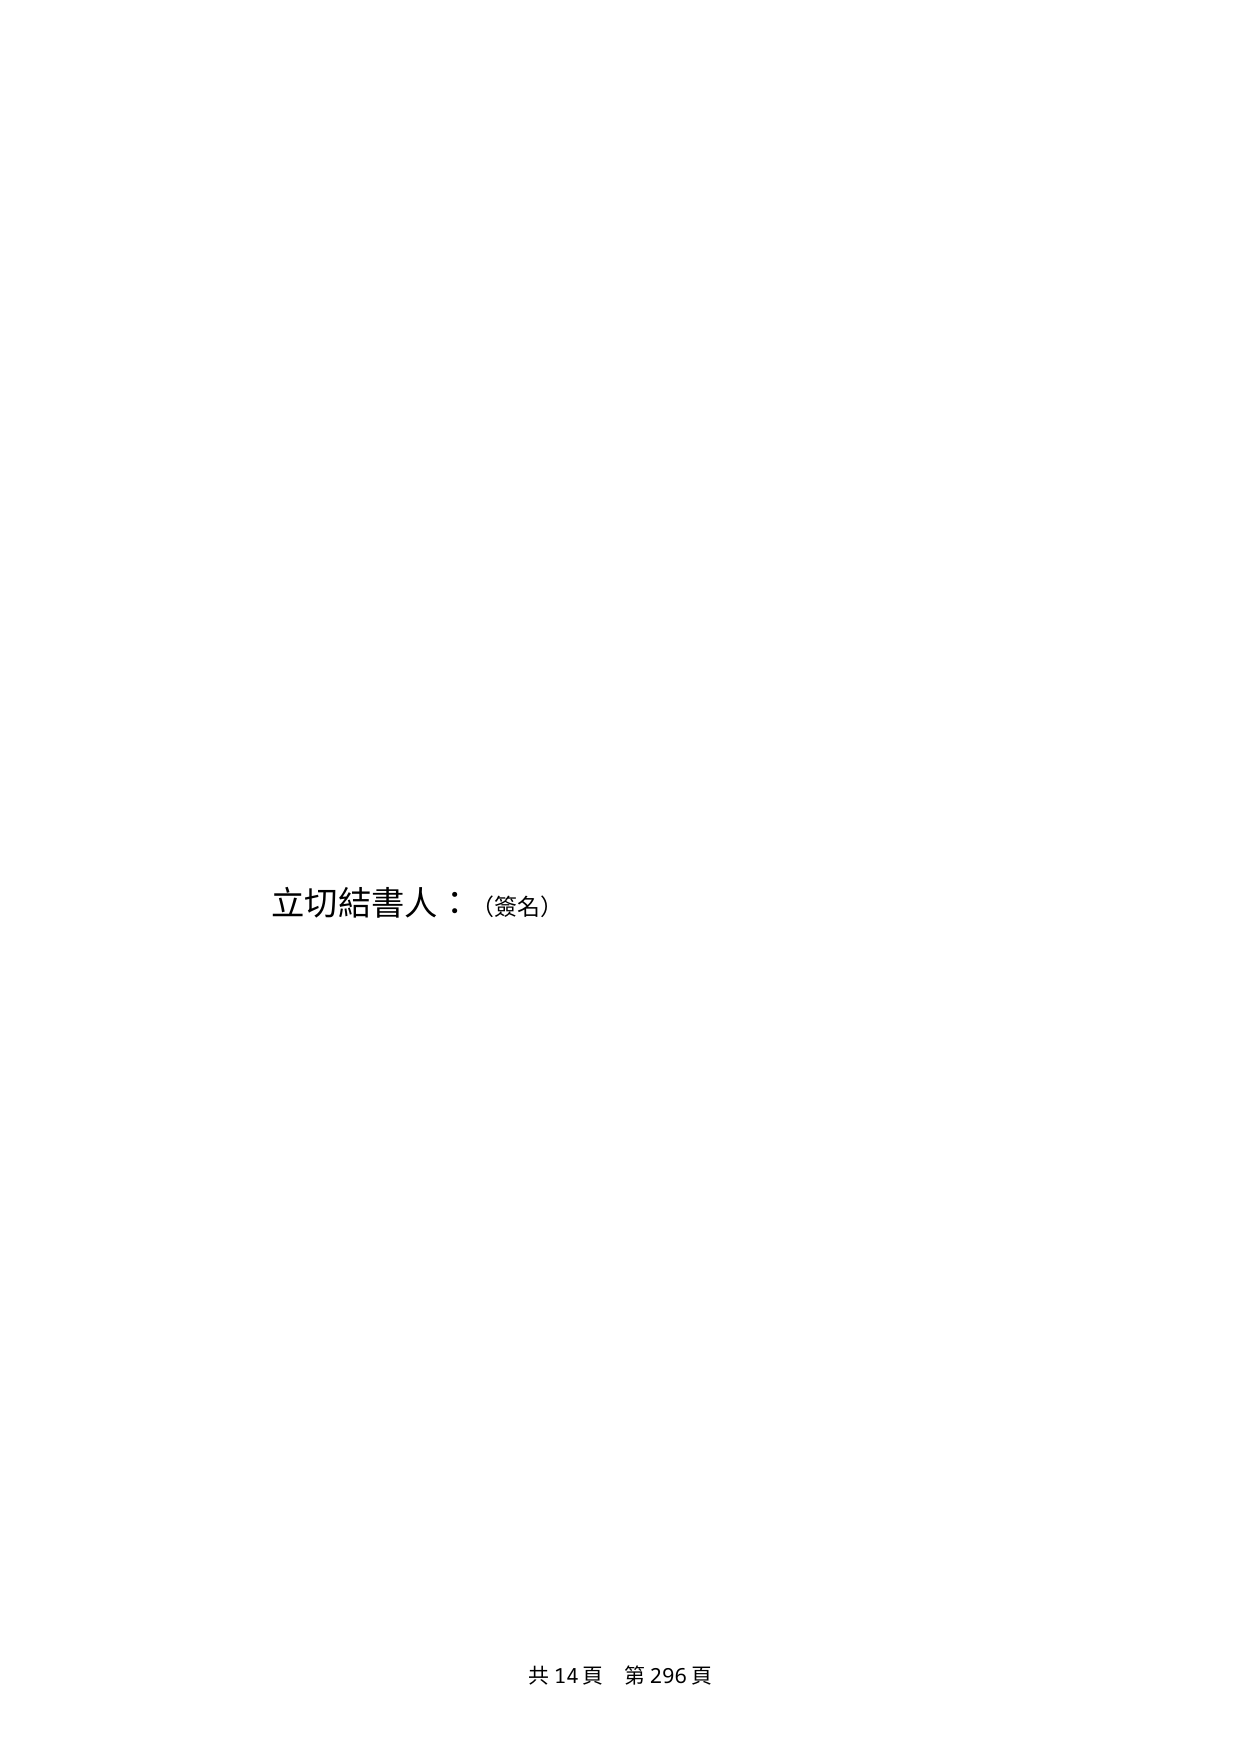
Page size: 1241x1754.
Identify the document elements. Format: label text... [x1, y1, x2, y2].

text 立切結書人：（簽名） [118, 859, 1122, 922]
